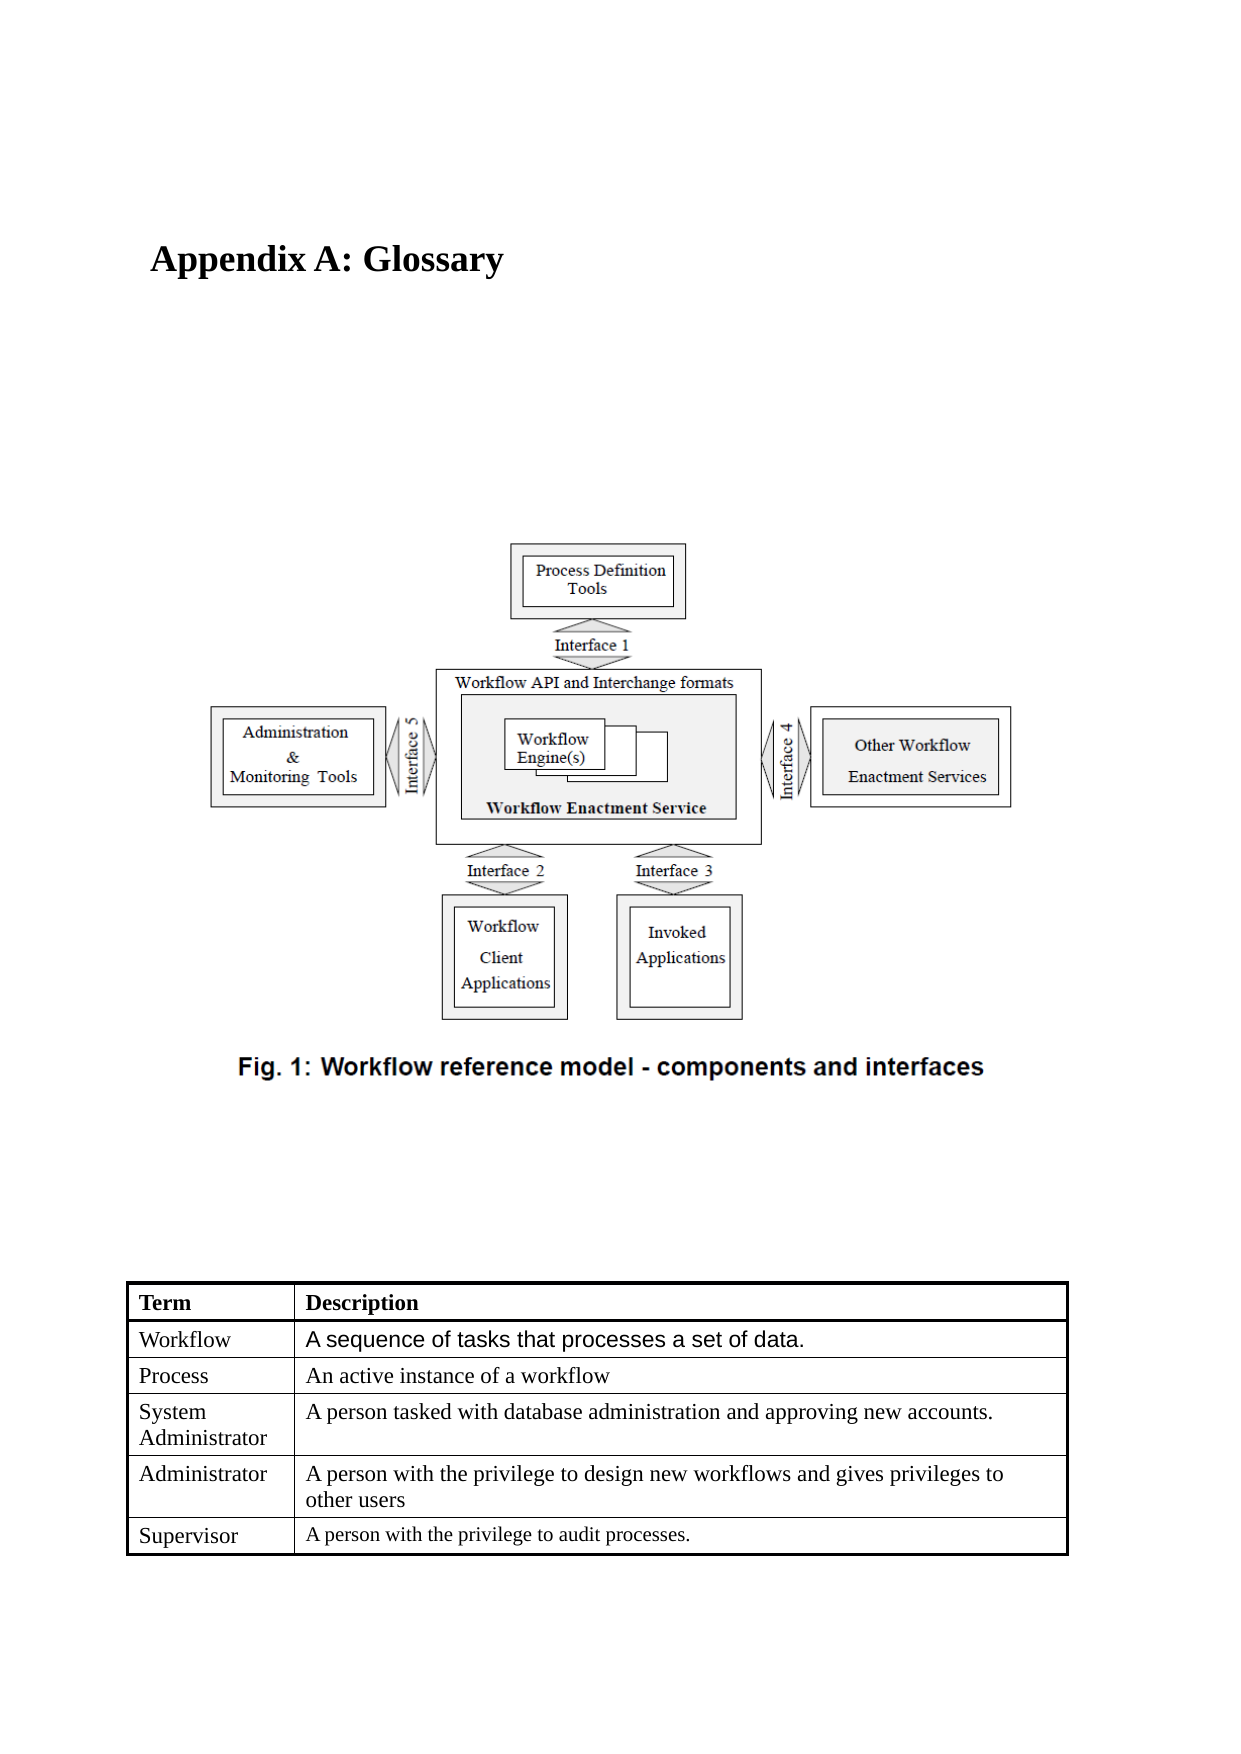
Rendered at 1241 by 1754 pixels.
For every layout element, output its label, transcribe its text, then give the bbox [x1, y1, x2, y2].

table_header Description [295, 1285, 1066, 1319]
table_header Term [129, 1285, 294, 1319]
table_cell Process [129, 1358, 294, 1393]
table_cell System Administrator [129, 1394, 294, 1455]
table_cell Workflow [129, 1322, 294, 1357]
table_cell A person tasked with database administration and approving new accounts. [295, 1394, 1066, 1455]
table_cell A person with the privilege to audit processes. [295, 1518, 1066, 1553]
text Appendix A: Glossary [150, 236, 1090, 279]
table_cell A sequence of tasks that processes a set of data. [295, 1322, 1066, 1357]
table_cell A person with the privilege to design new workflows and gives privileges to other users [295, 1456, 1066, 1517]
table_cell An active instance of a workflow [295, 1358, 1066, 1393]
table_cell Administrator [129, 1456, 294, 1517]
table_cell Supervisor [129, 1518, 294, 1553]
